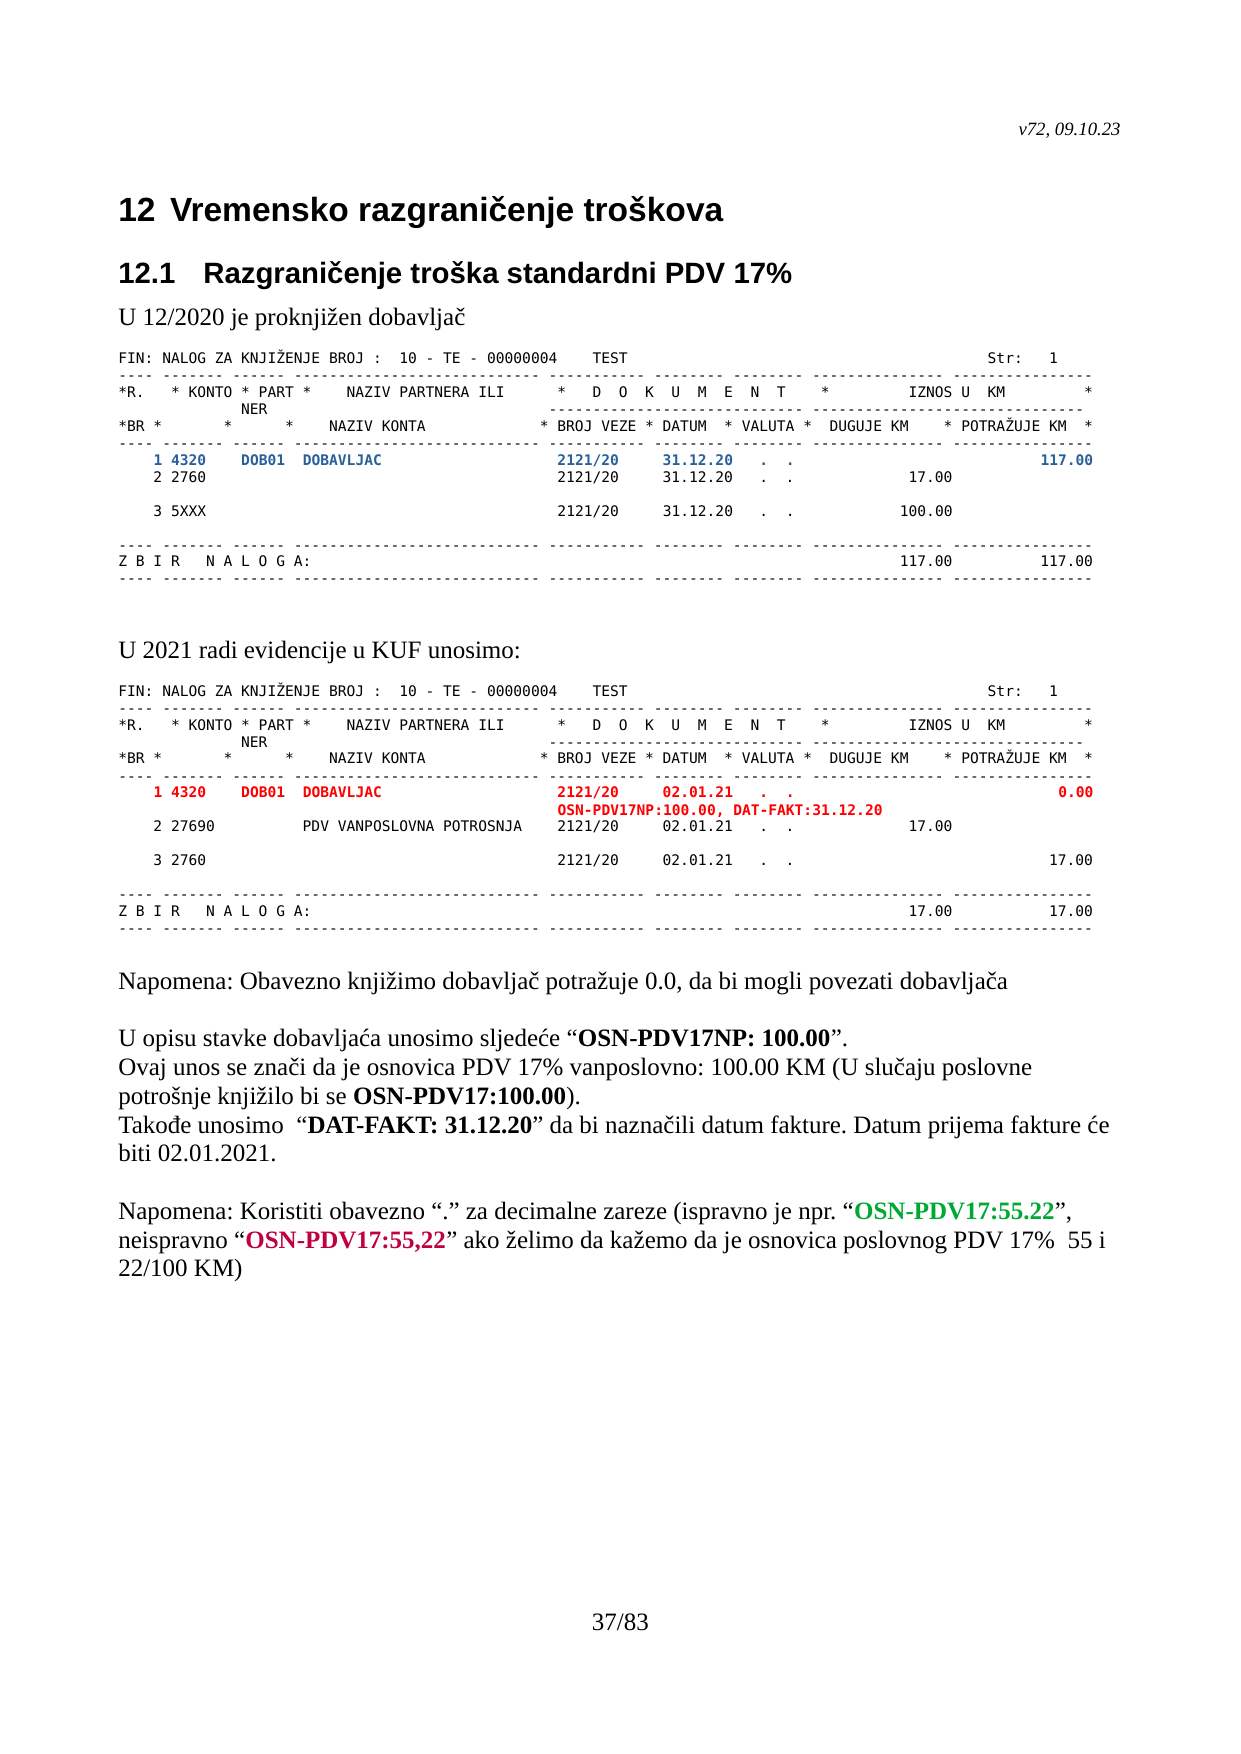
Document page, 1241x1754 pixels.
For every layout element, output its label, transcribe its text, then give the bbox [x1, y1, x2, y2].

text ---- ------- ------ ---------------------------- ----------- -------- -------- --------------- ---------------- [118, 434, 1122, 451]
text FIN: NALOG ZA KNJIŽENJE BROJ : 10 - TE - 00000004 TEST Str: 1 [118, 349, 1122, 367]
text U 12/2020 je proknjižen dobavljač [118, 302, 1122, 331]
text ---- ------- ------ ---------------------------- ----------- -------- -------- --------------- ---------------- [118, 367, 1122, 383]
subtitle Vremensko razgraničenje troškova [118, 190, 1122, 229]
text U opisu stavke dobavljaća unosimo sljedeće “OSN-PDV17NP: 100.00”. [118, 1023, 1122, 1052]
text *R. * KONTO * PART * NAZIV PARTNERA ILI * D O K U M E N T * IZNOS U KM * [118, 716, 1122, 733]
text 1 4320 DOB01 DOBAVLJAC 2121/20 31.12.20 . . 117.00 [118, 451, 1122, 468]
text NER ----------------------------- ------------------------------- [118, 401, 1122, 417]
text ---- ------- ------ ---------------------------- ----------- -------- -------- --------------- ---------------- [118, 886, 1122, 903]
subtitle Razgraničenje troška standardni PDV 17% [118, 256, 1122, 289]
text *BR * * * NAZIV KONTA * BROJ VEZE * DATUM * VALUTA * DUGUJE KM * POTRAŽUJE KM * [118, 417, 1122, 434]
text ---- ------- ------ ---------------------------- ----------- -------- -------- --------------- ---------------- [118, 536, 1122, 553]
text Napomena: Koristiti obavezno “.” za decimalne zareze (ispravno je npr. “OSN-PDV17:55.22”, neispravno “OSN-PDV17:55,22” ako želimo da kažemo da je osnovica poslovnog PDV 17% 55 i 22/100 KM) [118, 1196, 1122, 1282]
text ---- ------- ------ ---------------------------- ----------- -------- -------- --------------- ---------------- [118, 570, 1122, 587]
text Z B I R N A L O G A: 117.00 117.00 [118, 553, 1122, 570]
text 2 27690 PDV VANPOSLOVNA POTROSNJA 2121/20 02.01.21 . . 17.00 [118, 818, 1122, 835]
text FIN: NALOG ZA KNJIŽENJE BROJ : 10 - TE - 00000004 TEST Str: 1 [118, 682, 1122, 699]
text 3 5XXX 2121/20 31.12.20 . . 100.00 [118, 502, 1122, 519]
text ---- ------- ------ ---------------------------- ----------- -------- -------- --------------- ---------------- [118, 699, 1122, 716]
text 1 4320 DOB01 DOBAVLJAC 2121/20 02.01.21 . . 0.00 [118, 784, 1122, 801]
text *R. * KONTO * PART * NAZIV PARTNERA ILI * D O K U M E N T * IZNOS U KM * [118, 383, 1122, 401]
text ---- ------- ------ ---------------------------- ----------- -------- -------- --------------- ---------------- [118, 767, 1122, 784]
text Takođe unosimo “DAT-FAKT: 31.12.20” da bi naznačili datum fakture. Datum prijema fakture će biti 02.01.2021. [118, 1110, 1122, 1167]
text *BR * * * NAZIV KONTA * BROJ VEZE * DATUM * VALUTA * DUGUJE KM * POTRAŽUJE KM * [118, 750, 1122, 767]
text U 2021 radi evidencije u KUF unosimo: [118, 635, 1122, 664]
text Ovaj unos se znači da je osnovica PDV 17% vanposlovno: 100.00 KM (U slučaju poslovne potrošnje knjižilo bi se OSN-PDV17:100.00). [118, 1052, 1122, 1110]
text 3 2760 2121/20 02.01.21 . . 17.00 [118, 852, 1122, 869]
text NER ----------------------------- ------------------------------- [118, 733, 1122, 750]
text ---- ------- ------ ---------------------------- ----------- -------- -------- --------------- ---------------- [118, 920, 1122, 937]
text Napomena: Obavezno knjižimo dobavljač potražuje 0.0, da bi mogli povezati dobavljača [118, 966, 1122, 995]
text Z B I R N A L O G A: 17.00 17.00 [118, 903, 1122, 920]
text OSN-PDV17NP:100.00, DAT-FAKT:31.12.20 [118, 801, 1122, 818]
text 2 2760 2121/20 31.12.20 . . 17.00 [118, 468, 1122, 485]
